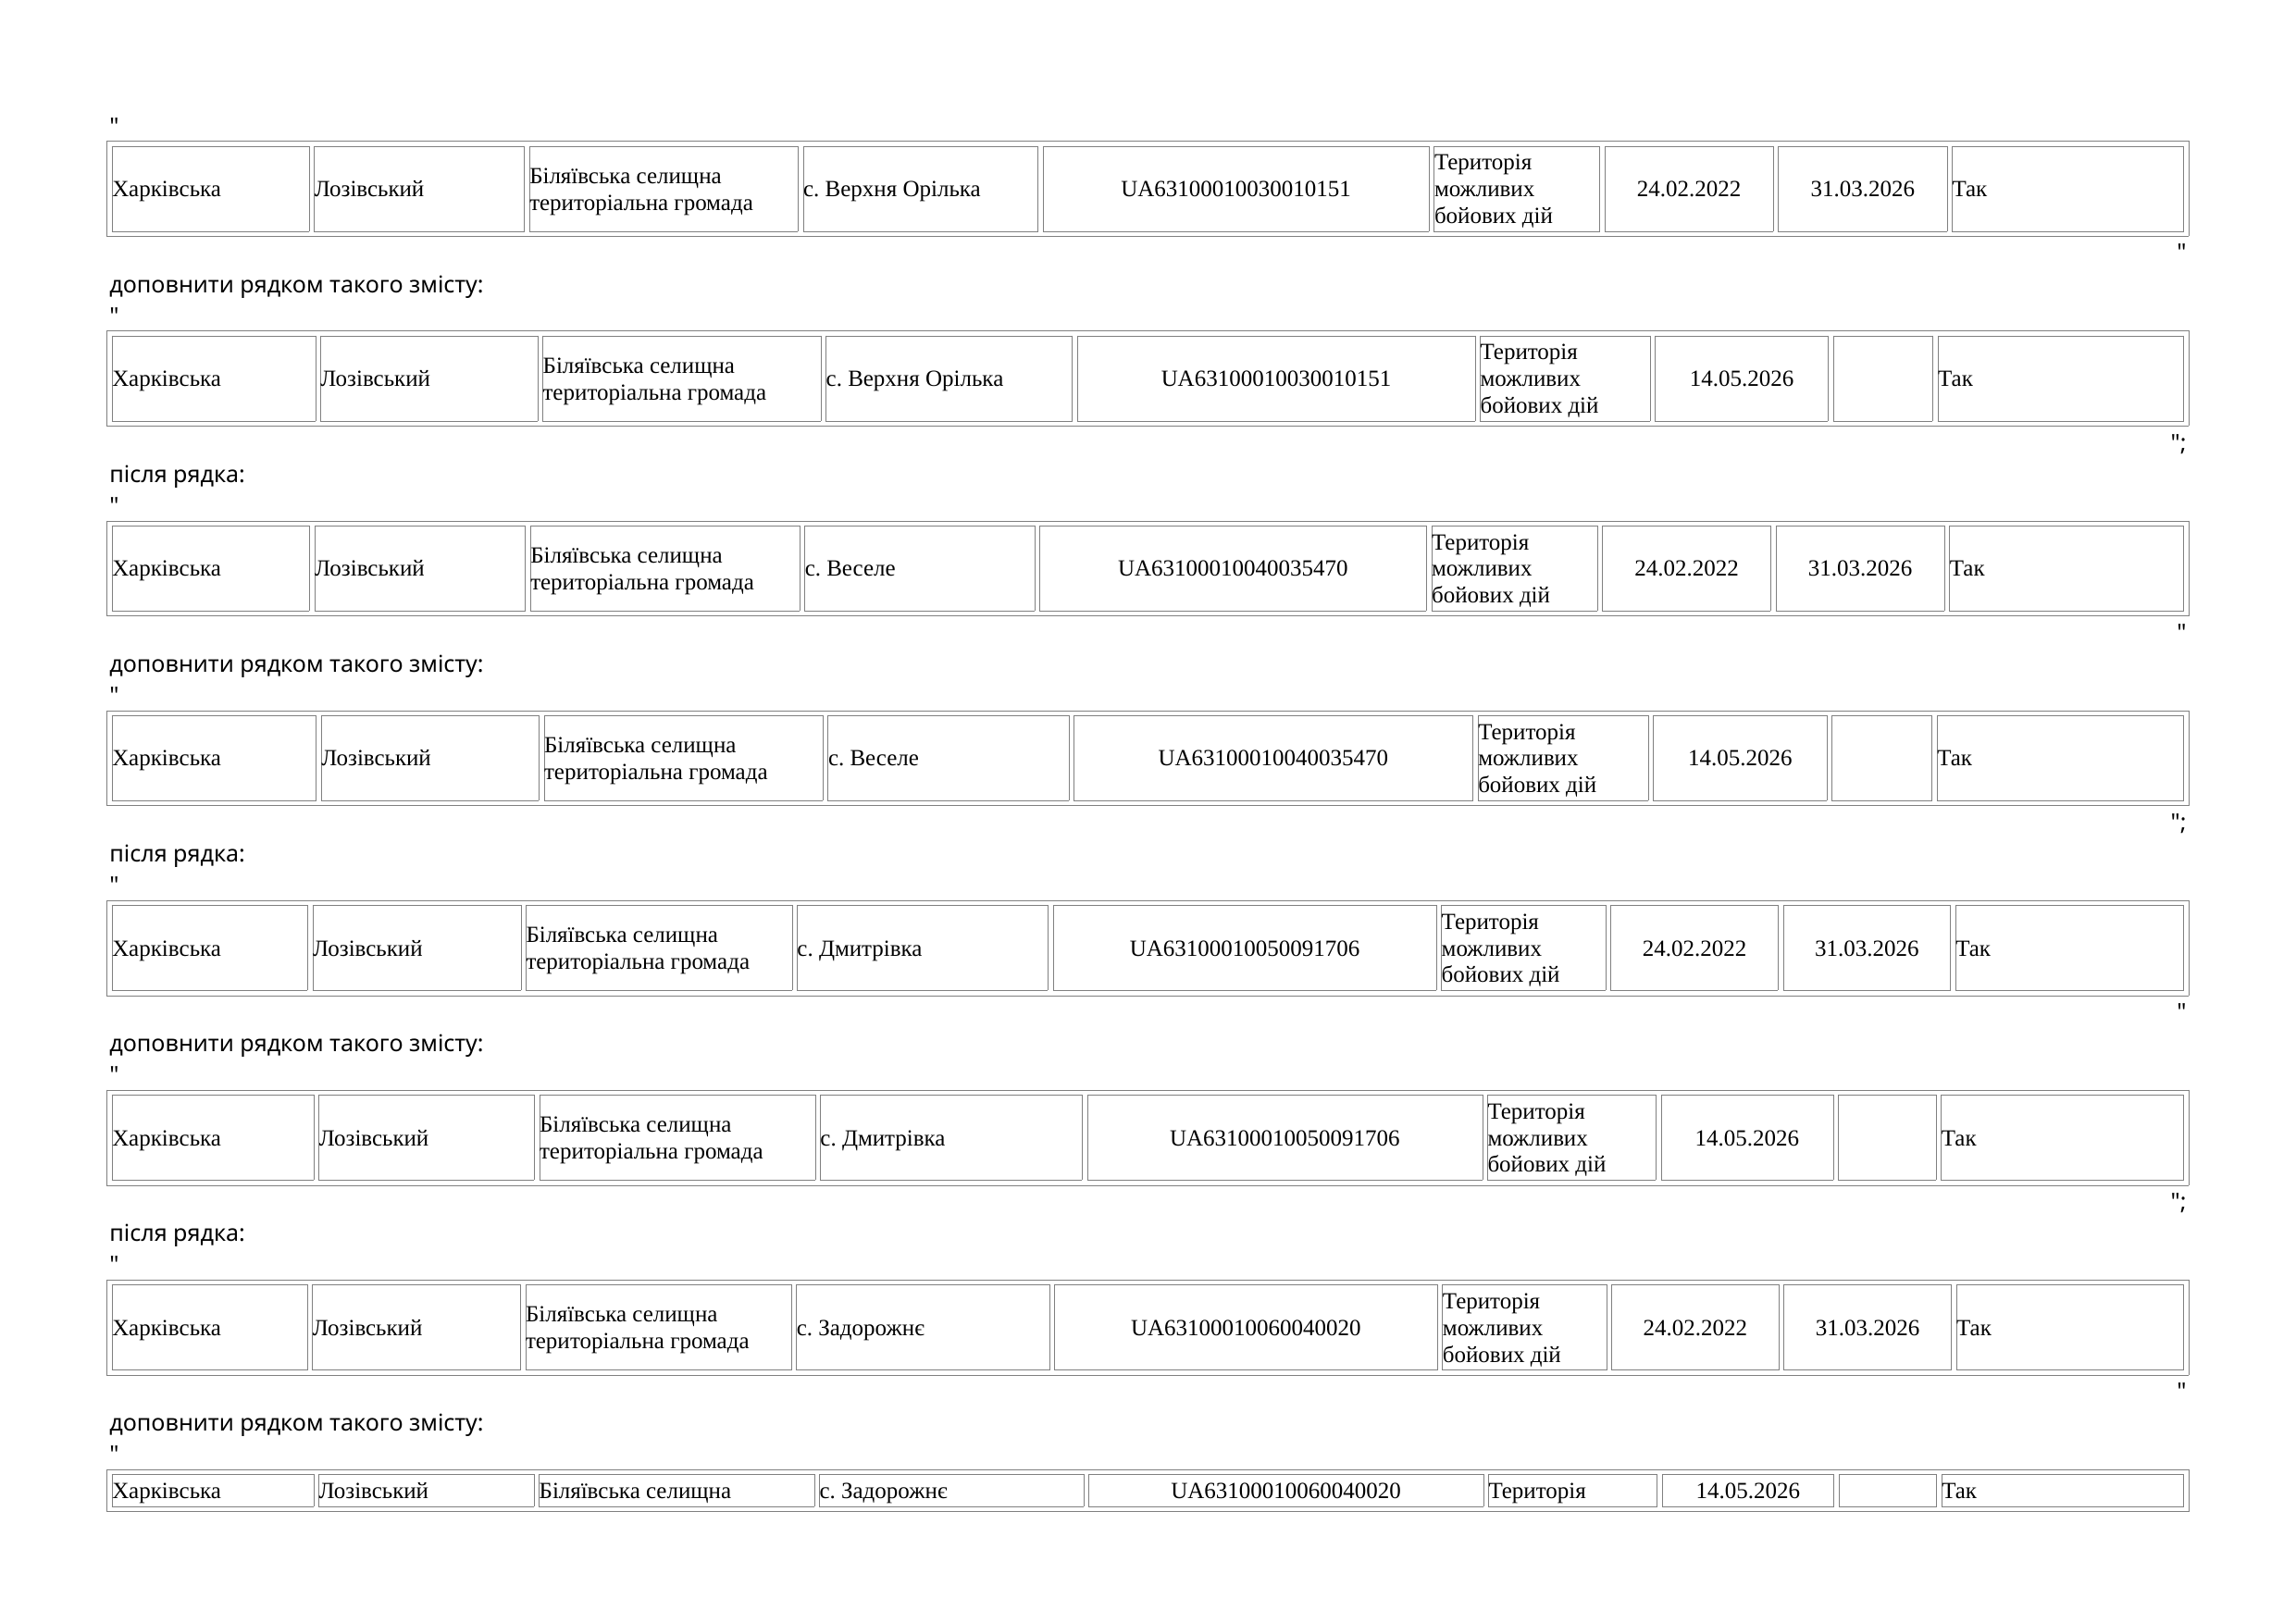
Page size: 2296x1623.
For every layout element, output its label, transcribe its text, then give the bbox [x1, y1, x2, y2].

text " [109, 109, 2186, 141]
table_header Так [1949, 142, 2186, 231]
table_header Біляївська селищна територіальна громада [540, 331, 823, 421]
text після рядка: [109, 457, 2186, 489]
table_header с. Верхня Орілька [800, 142, 1040, 231]
table_header Біляївська селищна територіальна громада [527, 522, 802, 611]
table_header 24.02.2022 [1599, 522, 1773, 611]
text " [109, 489, 2186, 520]
table_header [1839, 1096, 1936, 1180]
table_header Лозівський [316, 1091, 537, 1180]
table_header Лозівський [318, 712, 541, 800]
table_header 24.02.2022 [1609, 1281, 1781, 1369]
text "; [109, 806, 2186, 836]
table_header Територія можливих бойових дій [1429, 522, 1599, 611]
table_header UA63100010060040020 [1086, 1470, 1485, 1506]
table_header Так [1934, 712, 2186, 800]
table_header 14.05.2026 [1658, 1091, 1835, 1180]
table_header UA63100010030010151 [1040, 142, 1432, 231]
table_header Територія можливих бойових дій [1484, 1091, 1658, 1180]
table_header 31.03.2026 [1781, 901, 1953, 990]
text " [109, 237, 2186, 267]
table_header [1840, 1475, 1936, 1506]
table_header Так [1954, 1281, 2186, 1369]
table_header Територія можливих бойових дій [1477, 331, 1653, 421]
table_header [1832, 716, 1931, 800]
table_header Харківська [109, 522, 312, 611]
table_header Територія можливих бойових дій [1439, 901, 1607, 990]
table_header 24.02.2022 [1602, 142, 1776, 231]
table_header 14.05.2026 [1653, 331, 1831, 421]
table_header с. Задорожнє [794, 1281, 1052, 1369]
table_header Харківська [109, 901, 310, 990]
table_header Лозівський [312, 142, 527, 231]
table_header Біляївська селищна територіальна громада [541, 712, 825, 800]
table_header UA63100010060040020 [1052, 1281, 1440, 1369]
table_header с. Дмитрівка [817, 1091, 1085, 1180]
table_header Біляївська селищна територіальна громада [523, 901, 794, 990]
table_header 31.03.2026 [1773, 522, 1947, 611]
text " [109, 299, 2186, 330]
table_header UA63100010040035470 [1036, 522, 1429, 611]
table_header с. Веселе [825, 712, 1071, 800]
text "; [109, 1186, 2186, 1217]
text доповнити рядком такого змісту: [109, 1406, 2186, 1438]
text доповнити рядком такого змісту: [109, 1026, 2186, 1059]
table_header с. Дмитрівка [794, 901, 1050, 990]
table_header Біляївська селищна територіальна громада [537, 1091, 817, 1180]
text " [109, 868, 2186, 900]
table_header Біляївська селищна територіальна громада [523, 1281, 794, 1369]
table_header [1830, 712, 1934, 800]
table_header UA63100010050091706 [1085, 1091, 1484, 1180]
text " [109, 678, 2186, 710]
table_header с. Веселе [802, 522, 1036, 611]
table_header Харківська [109, 1281, 310, 1369]
text після рядка: [109, 836, 2186, 868]
table_header Харківська [109, 712, 318, 800]
table_header Так [1953, 901, 2186, 990]
text " [109, 616, 2186, 647]
table_header UA63100010030010151 [1074, 331, 1477, 421]
table_header Лозівський [310, 901, 523, 990]
table_header Лозівський [317, 331, 540, 421]
table_header Територія можливих бойових дій [1475, 712, 1651, 800]
table_header UA63100010050091706 [1050, 901, 1438, 990]
table_header [1834, 337, 1932, 421]
table_header 14.05.2026 [1659, 1470, 1836, 1506]
text " [109, 1438, 2186, 1469]
table_header Лозівський [316, 1470, 536, 1506]
table_header Харківська [109, 1470, 316, 1506]
text " [109, 1376, 2186, 1406]
table_header Територія можливих бойових дій [1440, 1281, 1608, 1369]
text "; [109, 427, 2186, 457]
table_header Так [1935, 331, 2186, 421]
table_header Біляївська селищна [537, 1470, 816, 1506]
table_header с. Задорожнє [817, 1470, 1086, 1506]
table_header Харківська [109, 1091, 316, 1180]
table_header 14.05.2026 [1651, 712, 1830, 800]
table_header 24.02.2022 [1608, 901, 1781, 990]
table_header UA63100010040035470 [1072, 712, 1475, 800]
table_header Харківська [109, 142, 312, 231]
table_header Біляївська селищна територіальна громада [527, 142, 800, 231]
table_header Так [1947, 522, 2186, 611]
table_header Територія можливих бойових дій [1432, 142, 1602, 231]
table_header Харківська [109, 331, 317, 421]
text доповнити рядком такого змісту: [109, 647, 2186, 678]
table_header [1835, 1091, 1939, 1180]
table_header Так [1939, 1091, 2186, 1180]
table_header 31.03.2026 [1781, 1281, 1954, 1369]
table_header Територія [1485, 1470, 1659, 1506]
table_header [1831, 331, 1935, 421]
text після рядка: [109, 1217, 2186, 1248]
text " [109, 997, 2186, 1026]
table_header 31.03.2026 [1776, 142, 1949, 231]
text " [109, 1059, 2186, 1090]
table_header Лозівський [312, 522, 527, 611]
text " [109, 1248, 2186, 1280]
table_header Лозівський [310, 1281, 523, 1369]
text доповнити рядком такого змісту: [109, 267, 2186, 299]
table_header Так [1939, 1470, 2186, 1506]
table_header с. Верхня Орілька [824, 331, 1074, 421]
table_header [1836, 1470, 1939, 1506]
